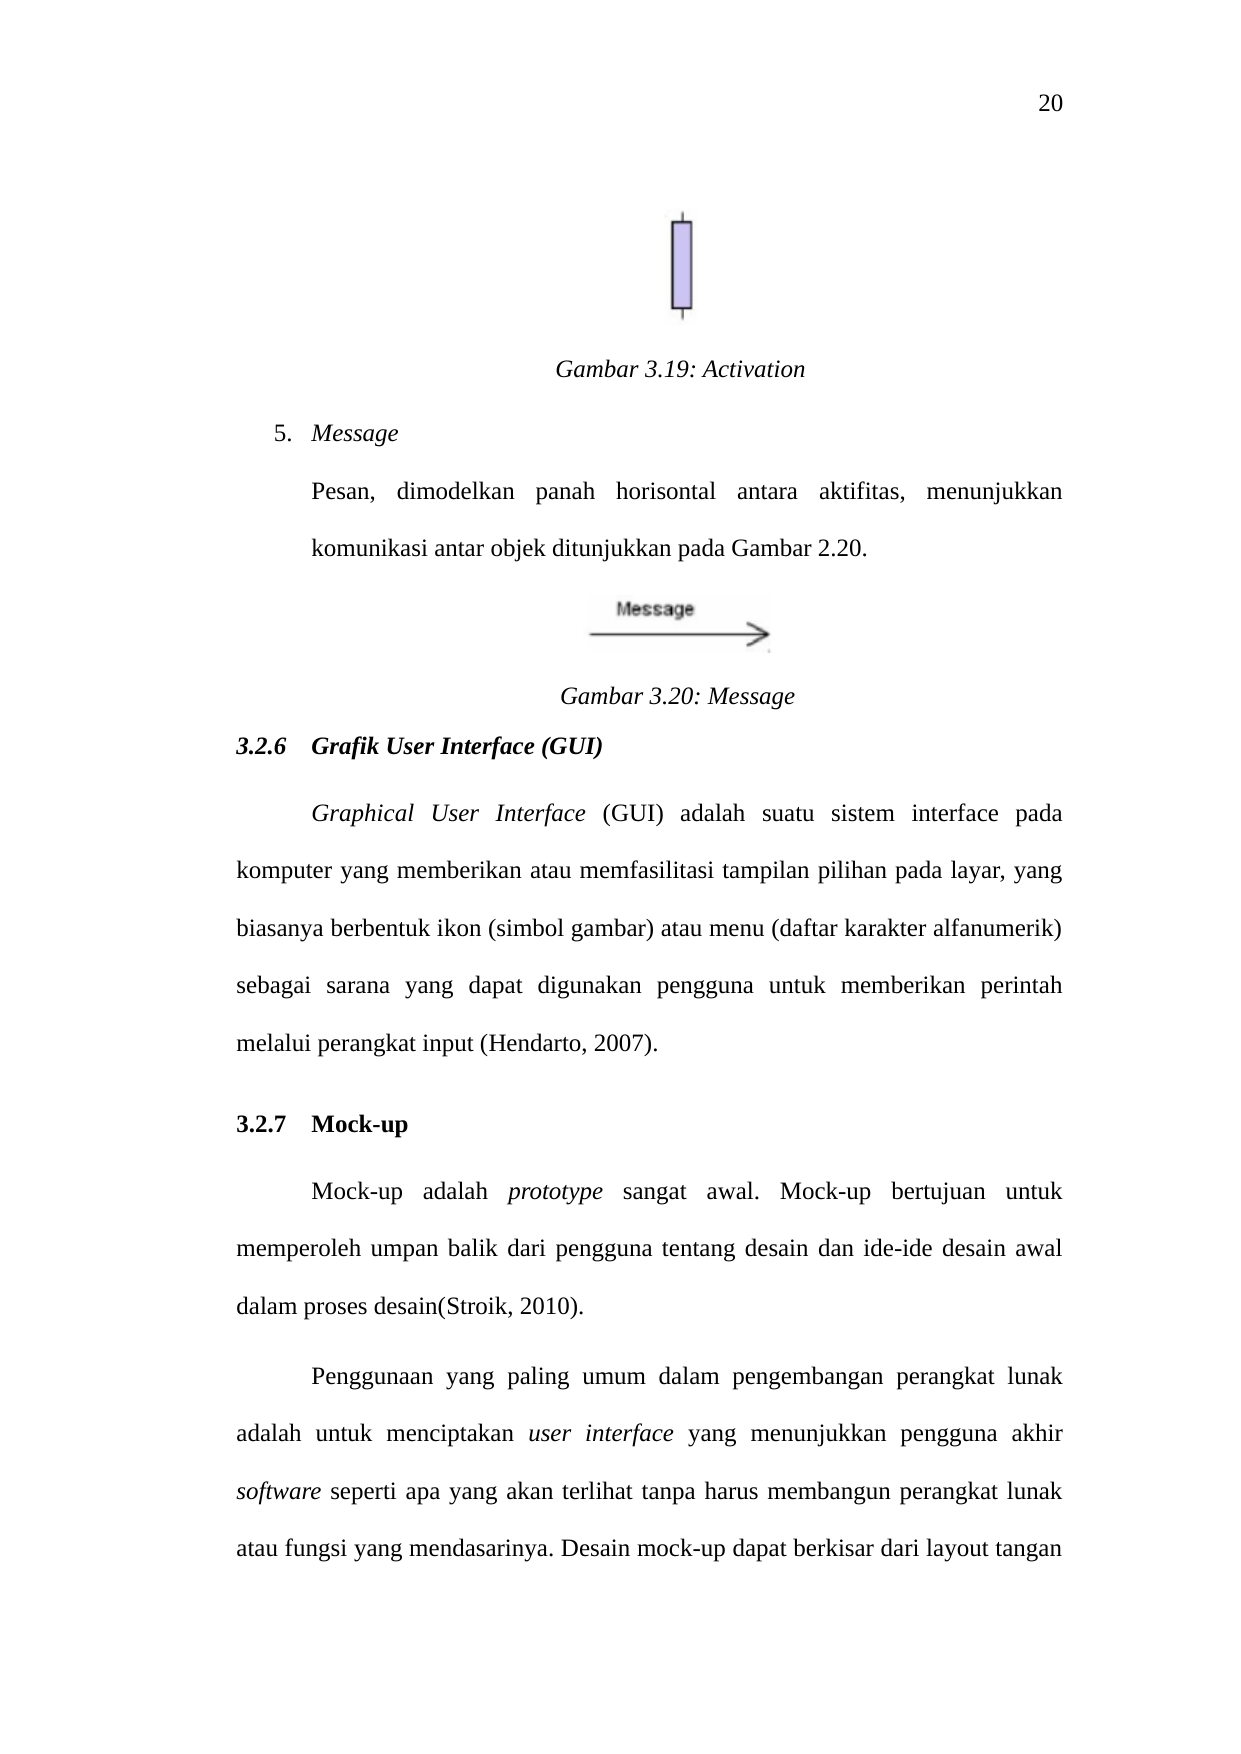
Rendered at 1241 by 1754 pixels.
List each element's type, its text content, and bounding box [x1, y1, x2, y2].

subtitle Grafik User Interface (GUI) [236, 620, 1063, 760]
text Mock-up adalah prototype sangat awal. Mock-up bertujuan untuk memperoleh umpan balik dari pengguna tentang desain dan ide-ide desain awal dalam proses desain(Stroik, 2010). [236, 1176, 1063, 1319]
list [545, 582, 812, 594]
list Gambar 3.20: Message [545, 594, 812, 710]
list [544, 196, 819, 208]
text Graphical User Interface (GUI) adalah suatu sistem interface pada komputer yang memberikan atau memfasilitasi tampilan pilihan pada layar, yang biasanya berbentuk ikon (simbol gambar) atau menu (daftar karakter alfanumerik) sebagai sarana yang dapat digunakan pengguna untuk memberikan perintah melalui perangkat input (Hendarto, 2007). [236, 798, 1063, 1057]
text Penggunaan yang paling umum dalam pengembangan perangkat lunak adalah untuk menciptakan user interface yang menunjukkan pengguna akhir software seperti apa yang akan terlihat tanpa harus membangun perangkat lunak atau fungsi yang mendasarinya. Desain mock-up dapat berkisar dari layout tangan [236, 1361, 1063, 1562]
list Gambar 3.19: Activation [544, 326, 819, 383]
picture [582, 594, 775, 653]
list Message Pesan, dimodelkan panah horisontal antara aktifitas, menunjukkan komunikasi antar objek ditunjukkan pada Gambar 2.20. [274, 236, 1063, 562]
subtitle Mock-up [236, 1109, 1063, 1138]
picture [663, 208, 700, 326]
